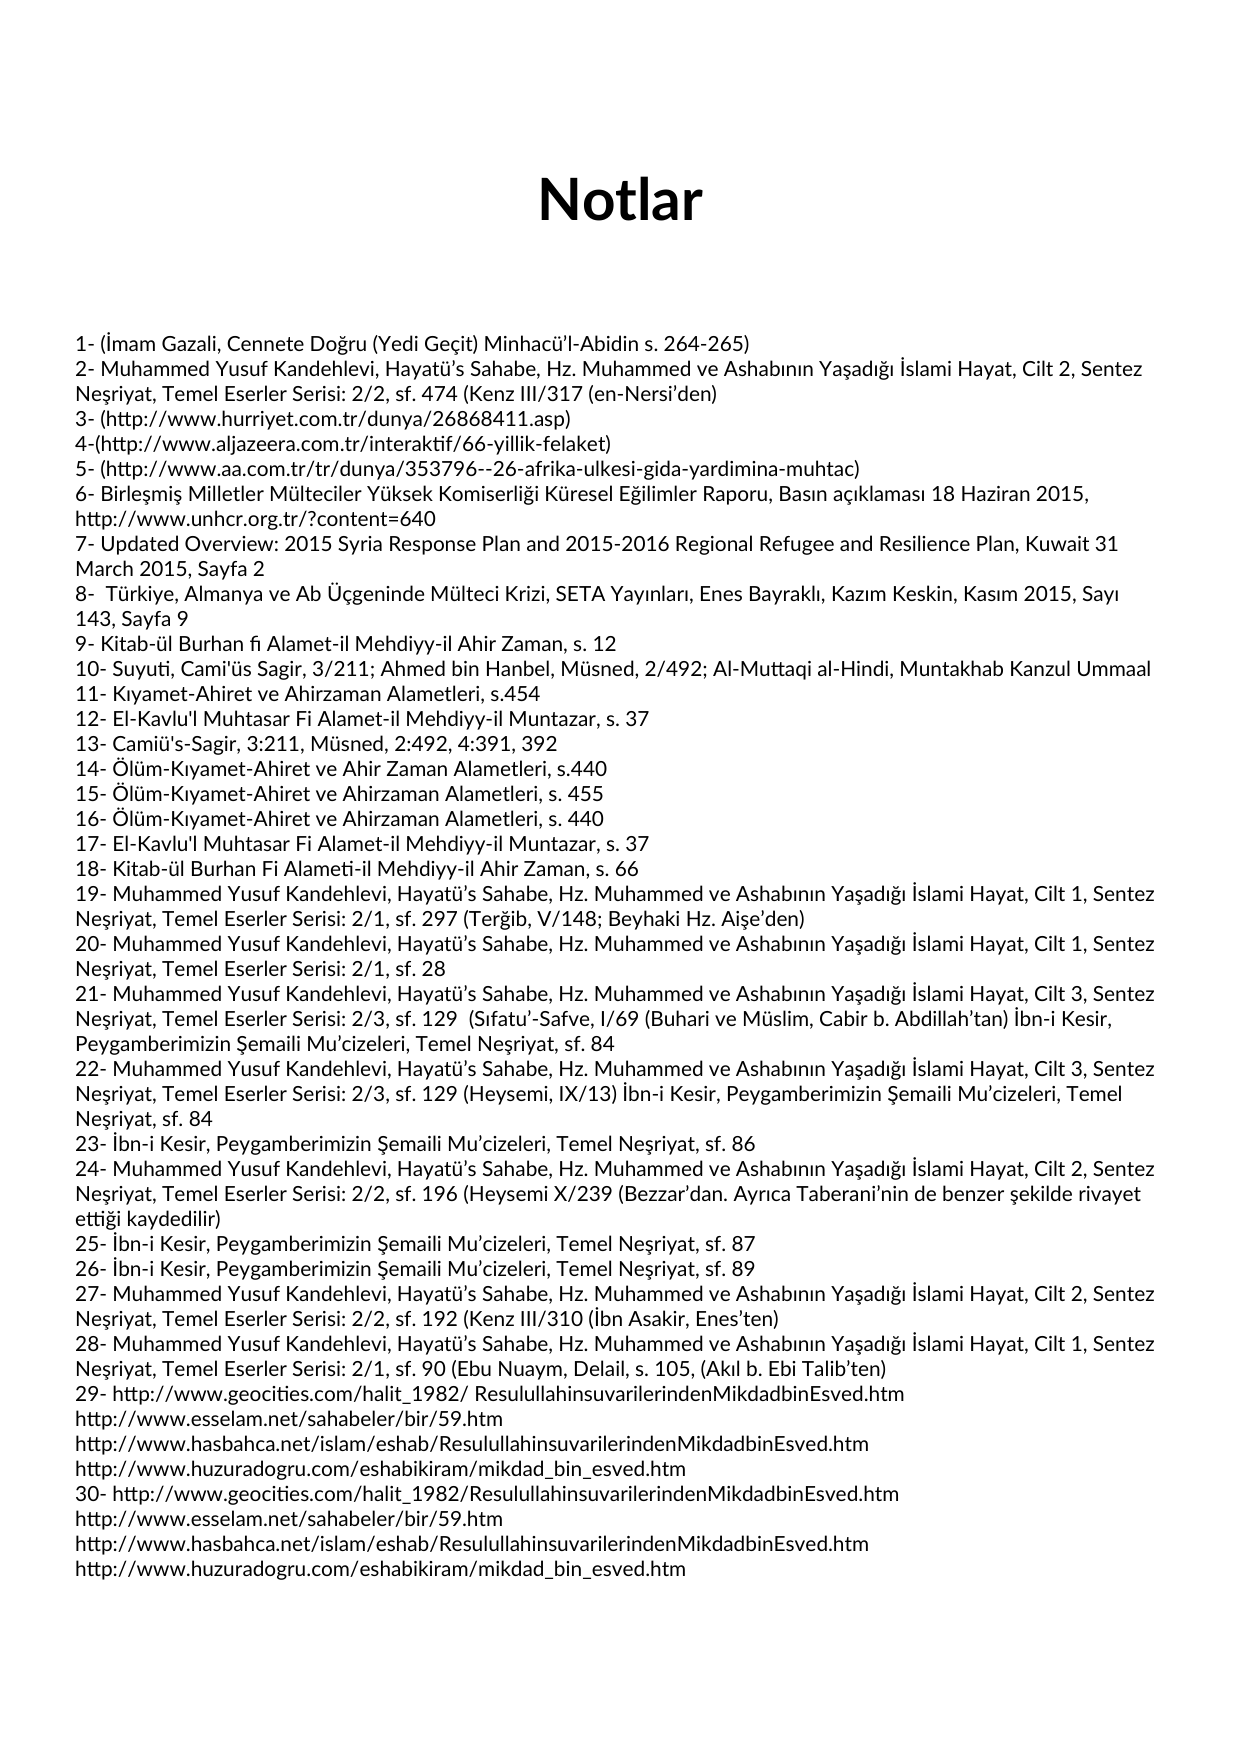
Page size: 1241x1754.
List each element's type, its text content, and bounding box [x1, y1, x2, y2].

text 22- Muhammed Yusuf Kandehlevi, Hayatü’s Sahabe, Hz. Muhammed ve Ashabının Yaşadığı İslami Hayat, Cilt 3, Sentez Neşriyat, Temel Eserler Serisi: 2/3, sf. 129 (Heysemi, IX/13) İbn-i Kesir, Peygamberimizin Şemaili Mu’cizeleri, Temel Neşriyat, sf. 84 [75, 1055, 1165, 1130]
text 7- Updated Overview: 2015 Syria Response Plan and 2015-2016 Regional Refugee and Resilience Plan, Kuwait 31 March 2015, Sayfa 2 [75, 530, 1165, 580]
text 13- Camiü's-Sagir, 3:211, Müsned, 2:492, 4:391, 392 [75, 730, 1165, 755]
text 10- Suyuti, Cami'üs Sagir, 3/211; Ahmed bin Hanbel, Müsned, 2/492; Al-Muttaqi al-Hindi, Muntakhab Kanzul Ummaal [75, 655, 1165, 680]
text 14- Ölüm-Kıyamet-Ahiret ve Ahir Zaman Alametleri, s.440 [75, 755, 1165, 780]
text 24- Muhammed Yusuf Kandehlevi, Hayatü’s Sahabe, Hz. Muhammed ve Ashabının Yaşadığı İslami Hayat, Cilt 2, Sentez Neşriyat, Temel Eserler Serisi: 2/2, sf. 196 (Heysemi X/239 (Bezzar’dan. Ayrıca Taberani’nin de benzer şekilde rivayet ettiği kaydedilir) [75, 1155, 1165, 1230]
text 29- http://www.geocities.com/halit_1982/ ResulullahinsuvarilerindenMikdadbinEsved.htm http://www.esselam.net/sahabeler/bir/59.htm http://www.hasbahca.net/islam/eshab/ResulullahinsuvarilerindenMikdadbinEsved.htm http://www.huzuradogru.com/eshabikiram/mikdad_bin_esved.htm [75, 1380, 1165, 1480]
text 25- İbn-i Kesir, Peygamberimizin Şemaili Mu’cizeleri, Temel Neşriyat, sf. 87 [75, 1230, 1165, 1255]
text 16- Ölüm-Kıyamet-Ahiret ve Ahirzaman Alametleri, s. 440 [75, 805, 1165, 830]
text 8- Türkiye, Almanya ve Ab Üçgeninde Mülteci Krizi, SETA Yayınları, Enes Bayraklı, Kazım Keskin, Kasım 2015, Sayı 143, Sayfa 9 [75, 580, 1165, 630]
text 27- Muhammed Yusuf Kandehlevi, Hayatü’s Sahabe, Hz. Muhammed ve Ashabının Yaşadığı İslami Hayat, Cilt 2, Sentez Neşriyat, Temel Eserler Serisi: 2/2, sf. 192 (Kenz III/310 (İbn Asakir, Enes’ten) [75, 1280, 1165, 1330]
text 1- (İmam Gazali, Cennete Doğru (Yedi Geçit) Minhacü’l-Abidin s. 264-265) [75, 330, 1165, 355]
text 21- Muhammed Yusuf Kandehlevi, Hayatü’s Sahabe, Hz. Muhammed ve Ashabının Yaşadığı İslami Hayat, Cilt 3, Sentez Neşriyat, Temel Eserler Serisi: 2/3, sf. 129 (Sıfatu’-Safve, I/69 (Buhari ve Müslim, Cabir b. Abdillah’tan) İbn-i Kesir, Peygamberimizin Şemaili Mu’cizeleri, Temel Neşriyat, sf. 84 [75, 980, 1165, 1055]
text 28- Muhammed Yusuf Kandehlevi, Hayatü’s Sahabe, Hz. Muhammed ve Ashabının Yaşadığı İslami Hayat, Cilt 1, Sentez Neşriyat, Temel Eserler Serisi: 2/1, sf. 90 (Ebu Nuaym, Delail, s. 105, (Akıl b. Ebi Talib’ten) [75, 1330, 1165, 1380]
text 11- Kıyamet-Ahiret ve Ahirzaman Alametleri, s.454 [75, 680, 1165, 705]
text 26- İbn-i Kesir, Peygamberimizin Şemaili Mu’cizeleri, Temel Neşriyat, sf. 89 [75, 1255, 1165, 1280]
text 18- Kitab-ül Burhan Fi Alameti-il Mehdiyy-il Ahir Zaman, s. 66 [75, 855, 1165, 880]
subtitle Notlar [75, 162, 1165, 232]
text 20- Muhammed Yusuf Kandehlevi, Hayatü’s Sahabe, Hz. Muhammed ve Ashabının Yaşadığı İslami Hayat, Cilt 1, Sentez Neşriyat, Temel Eserler Serisi: 2/1, sf. 28 [75, 930, 1165, 980]
text 6- Birleşmiş Milletler Mülteciler Yüksek Komiserliği Küresel Eğilimler Raporu, Basın açıklaması 18 Haziran 2015, http://www.unhcr.org.tr/?content=640 [75, 480, 1165, 530]
text 17- El-Kavlu'l Muhtasar Fi Alamet-il Mehdiyy-il Muntazar, s. 37 [75, 830, 1165, 855]
text 2- Muhammed Yusuf Kandehlevi, Hayatü’s Sahabe, Hz. Muhammed ve Ashabının Yaşadığı İslami Hayat, Cilt 2, Sentez Neşriyat, Temel Eserler Serisi: 2/2, sf. 474 (Kenz III/317 (en-Nersi’den) [75, 355, 1165, 405]
text 30- http://www.geocities.com/halit_1982/ResulullahinsuvarilerindenMikdadbinEsved.htm http://www.esselam.net/sahabeler/bir/59.htm http://www.hasbahca.net/islam/eshab/ResulullahinsuvarilerindenMikdadbinEsved.htm http://www.huzuradogru.com/eshabikiram/mikdad_bin_esved.htm [75, 1480, 1165, 1580]
text 3- (http://www.hurriyet.com.tr/dunya/26868411.asp) [75, 405, 1165, 430]
text 19- Muhammed Yusuf Kandehlevi, Hayatü’s Sahabe, Hz. Muhammed ve Ashabının Yaşadığı İslami Hayat, Cilt 1, Sentez Neşriyat, Temel Eserler Serisi: 2/1, sf. 297 (Terğib, V/148; Beyhaki Hz. Aişe’den) [75, 880, 1165, 930]
text 15- Ölüm-Kıyamet-Ahiret ve Ahirzaman Alametleri, s. 455 [75, 780, 1165, 805]
text 12- El-Kavlu'l Muhtasar Fi Alamet-il Mehdiyy-il Muntazar, s. 37 [75, 705, 1165, 730]
text 5- (http://www.aa.com.tr/tr/dunya/353796--26-afrika-ulkesi-gida-yardimina-muhtac) [75, 455, 1165, 480]
text 9- Kitab-ül Burhan fi Alamet-il Mehdiyy-il Ahir Zaman, s. 12 [75, 630, 1165, 655]
text 4-(http://www.aljazeera.com.tr/interaktif/66-yillik-felaket) [75, 430, 1165, 455]
text 23- İbn-i Kesir, Peygamberimizin Şemaili Mu’cizeleri, Temel Neşriyat, sf. 86 [75, 1130, 1165, 1155]
